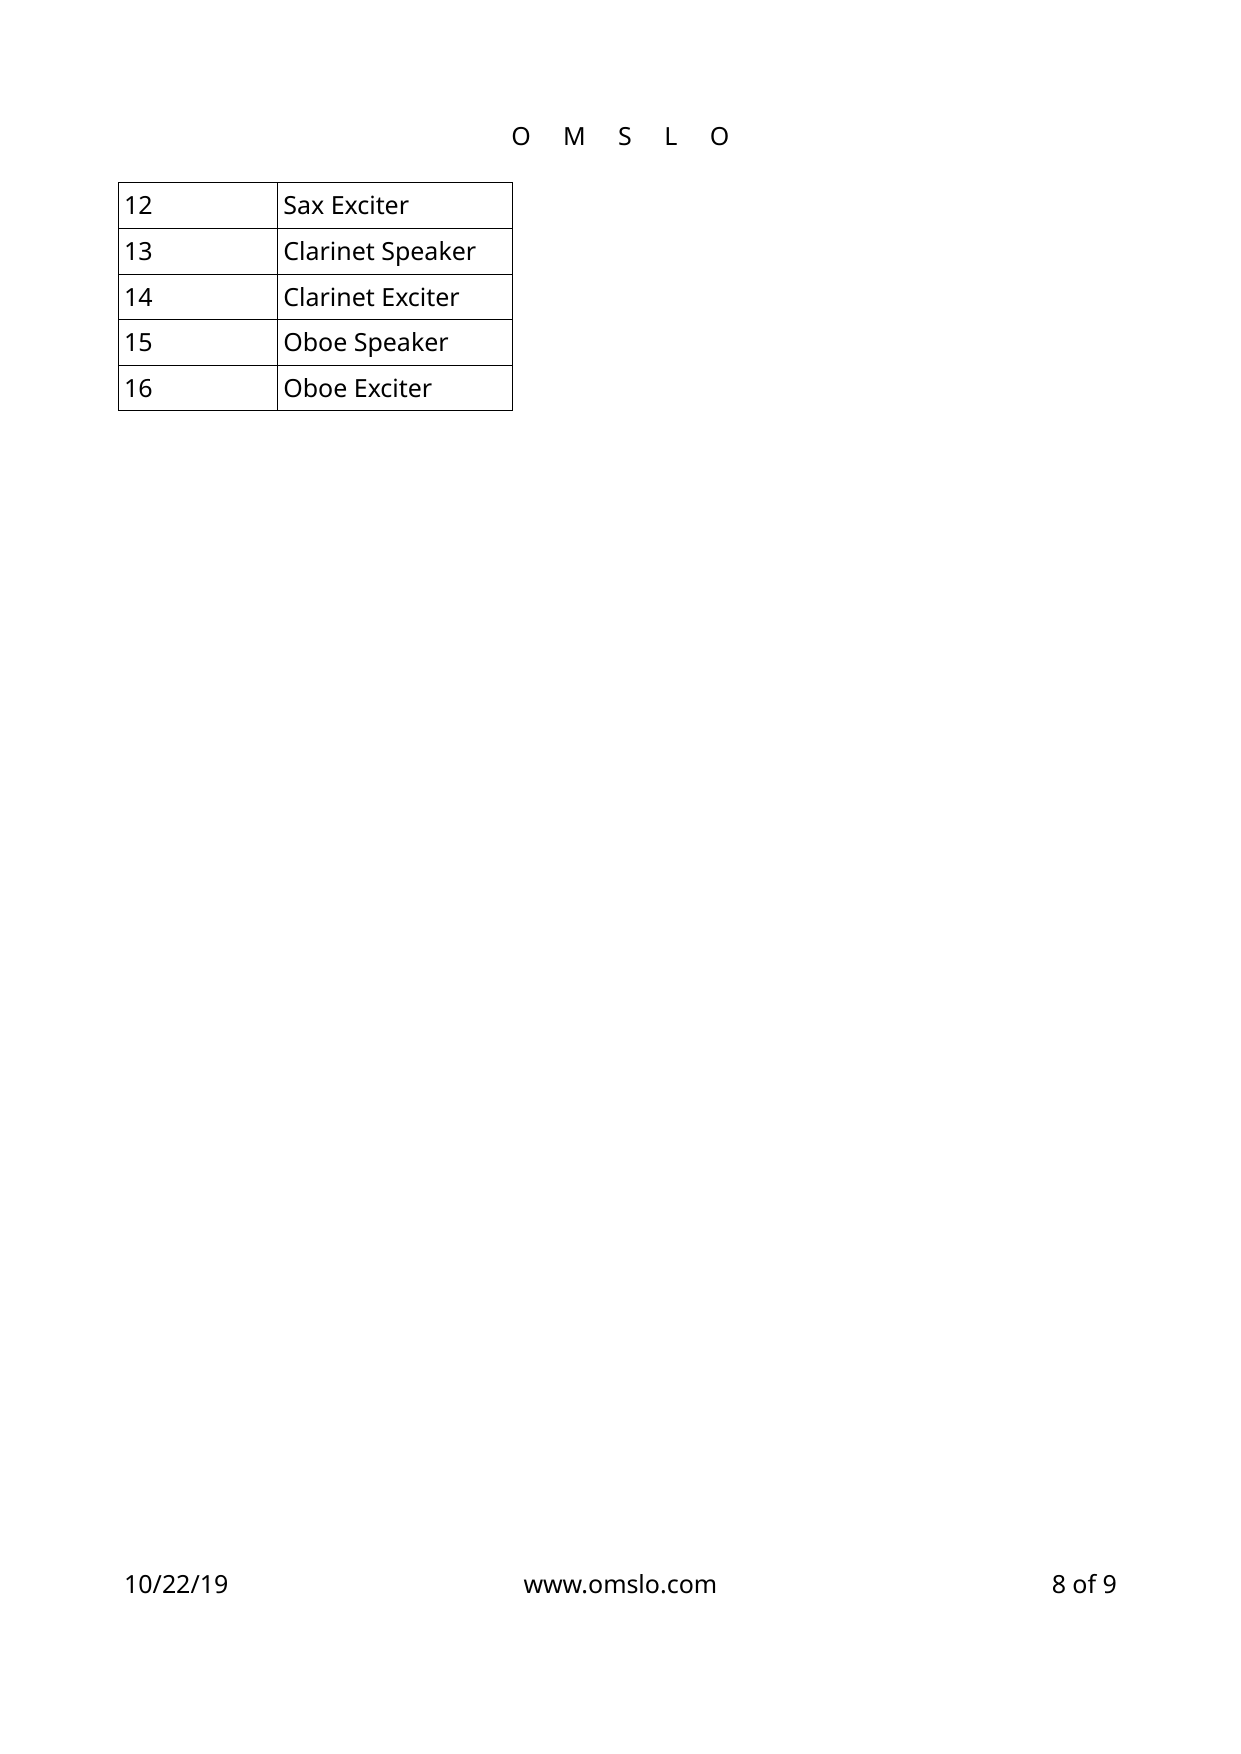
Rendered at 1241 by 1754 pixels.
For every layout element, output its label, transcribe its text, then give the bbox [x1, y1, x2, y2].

table_cell Clarinet Speaker [278, 229, 512, 273]
table_cell Sax Exciter [278, 183, 512, 228]
table_cell 14 [119, 275, 277, 319]
table_cell 15 [119, 320, 277, 365]
table_cell 16 [119, 366, 277, 410]
table_cell Oboe Speaker [278, 320, 512, 365]
table_cell 13 [119, 229, 277, 273]
table_cell Oboe Exciter [278, 366, 512, 410]
table_cell 12 [119, 183, 277, 228]
table_cell Clarinet Exciter [278, 275, 512, 319]
